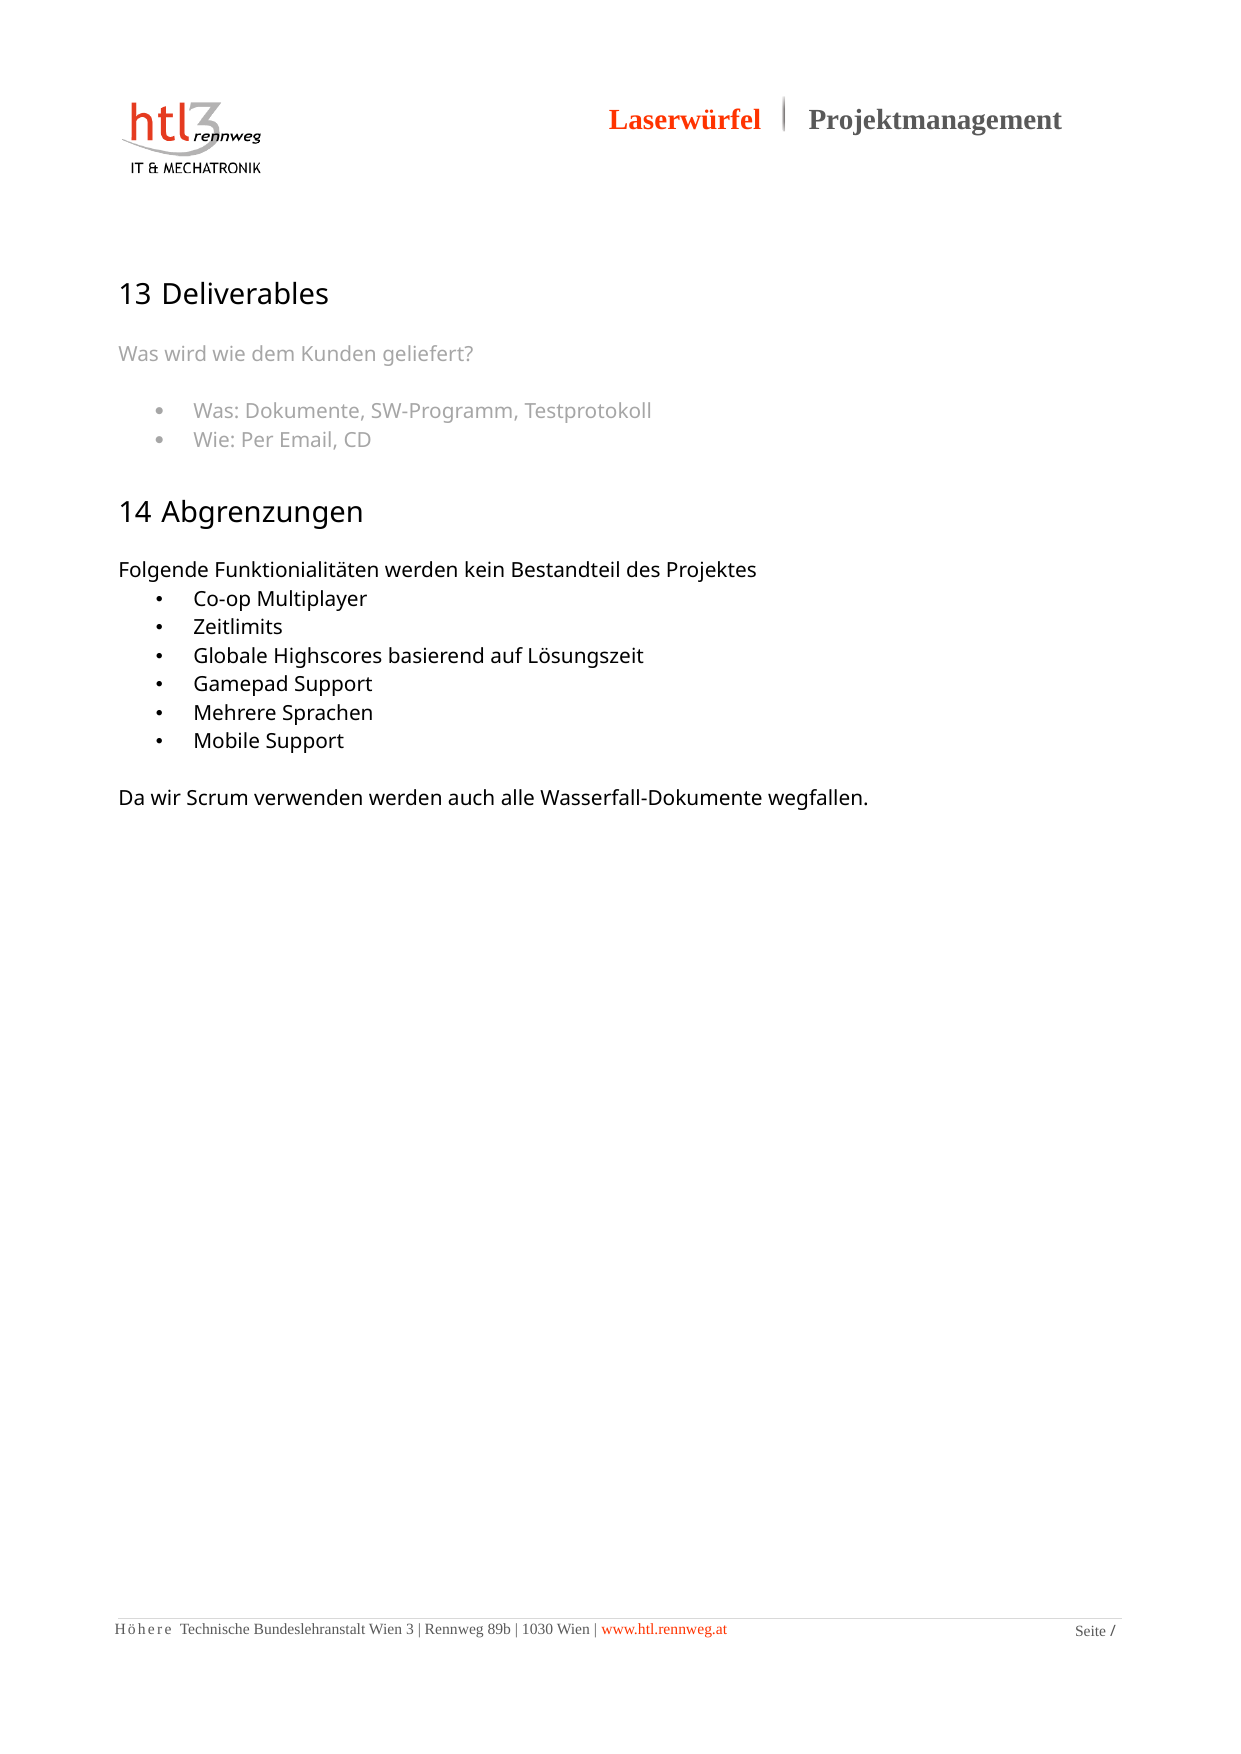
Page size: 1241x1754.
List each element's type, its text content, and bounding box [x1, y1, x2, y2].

subtitle Abgrenzungen [118, 491, 1122, 531]
list Mobile Support [156, 726, 1122, 754]
list Was: Dokumente, SW-Programm, Testprotokoll [156, 396, 1122, 425]
list Zeitlimits [156, 612, 1122, 641]
list Gamepad Support [156, 669, 1122, 698]
text Folgende Funktionialitäten werden kein Bestandteil des Projektes [118, 556, 1122, 584]
picture [121, 102, 261, 174]
subtitle Deliverables [118, 273, 1122, 313]
text Was wird wie dem Kunden geliefert? [118, 338, 1122, 367]
list Wie: Per Email, CD [156, 425, 1122, 453]
list Mehrere Sprachen [156, 698, 1122, 726]
list Globale Highscores basierend auf Lösungszeit [156, 641, 1122, 669]
text Da wir Scrum verwenden werden auch alle Wasserfall-Dokumente wegfallen. [118, 783, 1122, 811]
list Co-op Multiplayer [156, 584, 1122, 612]
